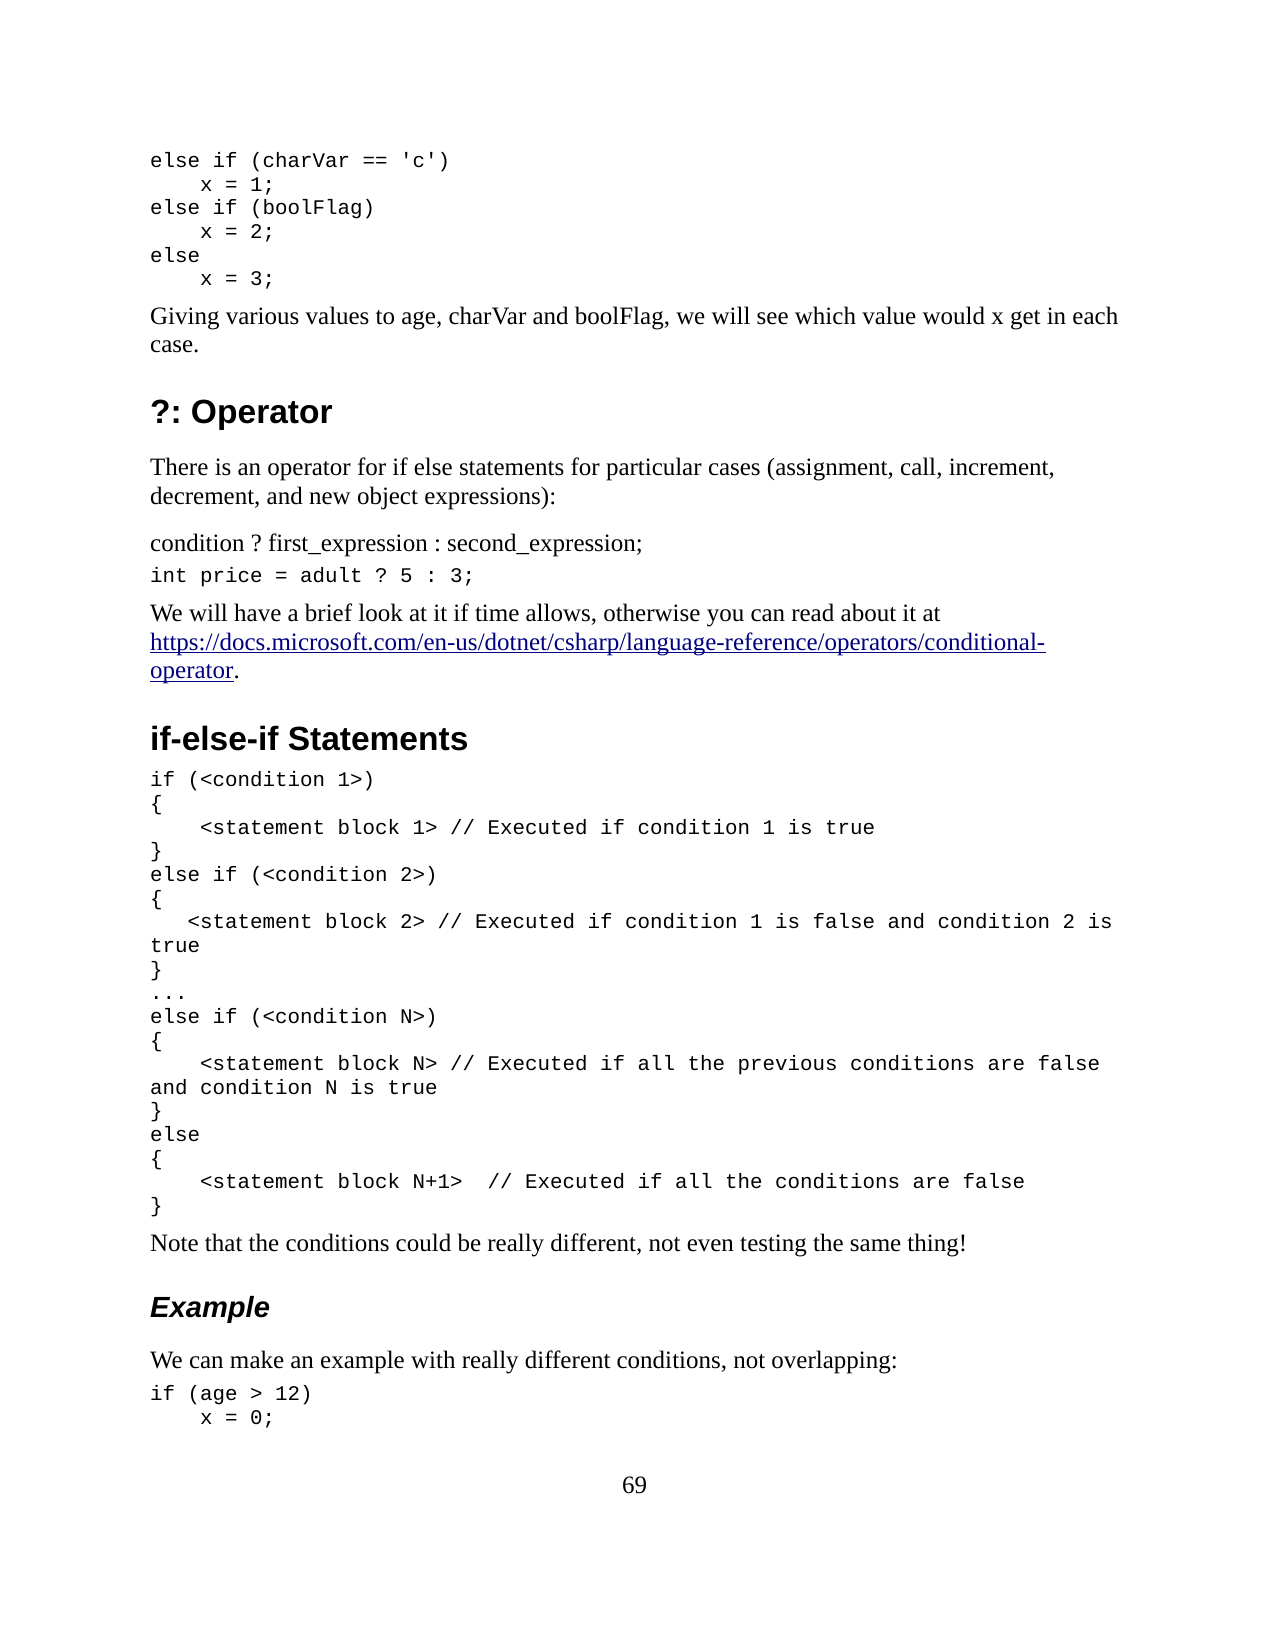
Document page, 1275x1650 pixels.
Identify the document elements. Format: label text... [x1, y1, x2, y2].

text else if (boolFlag) [150, 197, 1125, 221]
text } [150, 1195, 1125, 1219]
text if (age > 12) [150, 1383, 1125, 1407]
subtitle Example [150, 1290, 1125, 1324]
text else [150, 244, 1125, 268]
text condition ? first_expression : second_expression; [150, 528, 1125, 557]
text <statement block N+1> // Executed if all the conditions are false [150, 1171, 1125, 1195]
text Note that the conditions could be really different, not even testing the same thing! [150, 1228, 1125, 1256]
text { [150, 793, 1125, 817]
text { [150, 1029, 1125, 1053]
text ... [150, 982, 1125, 1006]
text We can make an example with really different conditions, not overlapping: [150, 1345, 1125, 1374]
text } [150, 1101, 1125, 1124]
text else if (charVar == 'c') [150, 150, 1125, 174]
text We will have a brief look at it if time allows, otherwise you can read about it at https://docs.microsoft.com/en-us/dotnet/csharp/language-reference/operators/conditional-operator. [150, 598, 1125, 684]
text else [150, 1124, 1125, 1148]
text x = 2; [150, 221, 1125, 244]
text Giving various values to age, charVar and boolFlag, we will see which value would x get in each case. [150, 301, 1125, 358]
text int price = adult ? 5 : 3; [150, 566, 1125, 589]
text { [150, 1148, 1125, 1171]
text if (<condition 1>) [150, 769, 1125, 793]
text } [150, 959, 1125, 982]
subtitle ?: Operator [150, 392, 1125, 431]
text } [150, 840, 1125, 864]
subtitle if-else-if Statements [150, 718, 1125, 757]
text <statement block 1> // Executed if condition 1 is true [150, 817, 1125, 840]
text x = 1; [150, 174, 1125, 197]
text There is an operator for if else statements for particular cases (assignment, call, increment, decrement, and new object expressions): [150, 452, 1125, 510]
text x = 3; [150, 268, 1125, 292]
text <statement block N> // Executed if all the previous conditions are false and condition N is true [150, 1053, 1125, 1101]
text else if (<condition 2>) [150, 864, 1125, 888]
text <statement block 2> // Executed if condition 1 is false and condition 2 is true [150, 911, 1125, 959]
text x = 0; [150, 1407, 1125, 1430]
text { [150, 888, 1125, 911]
text else if (<condition N>) [150, 1006, 1125, 1029]
